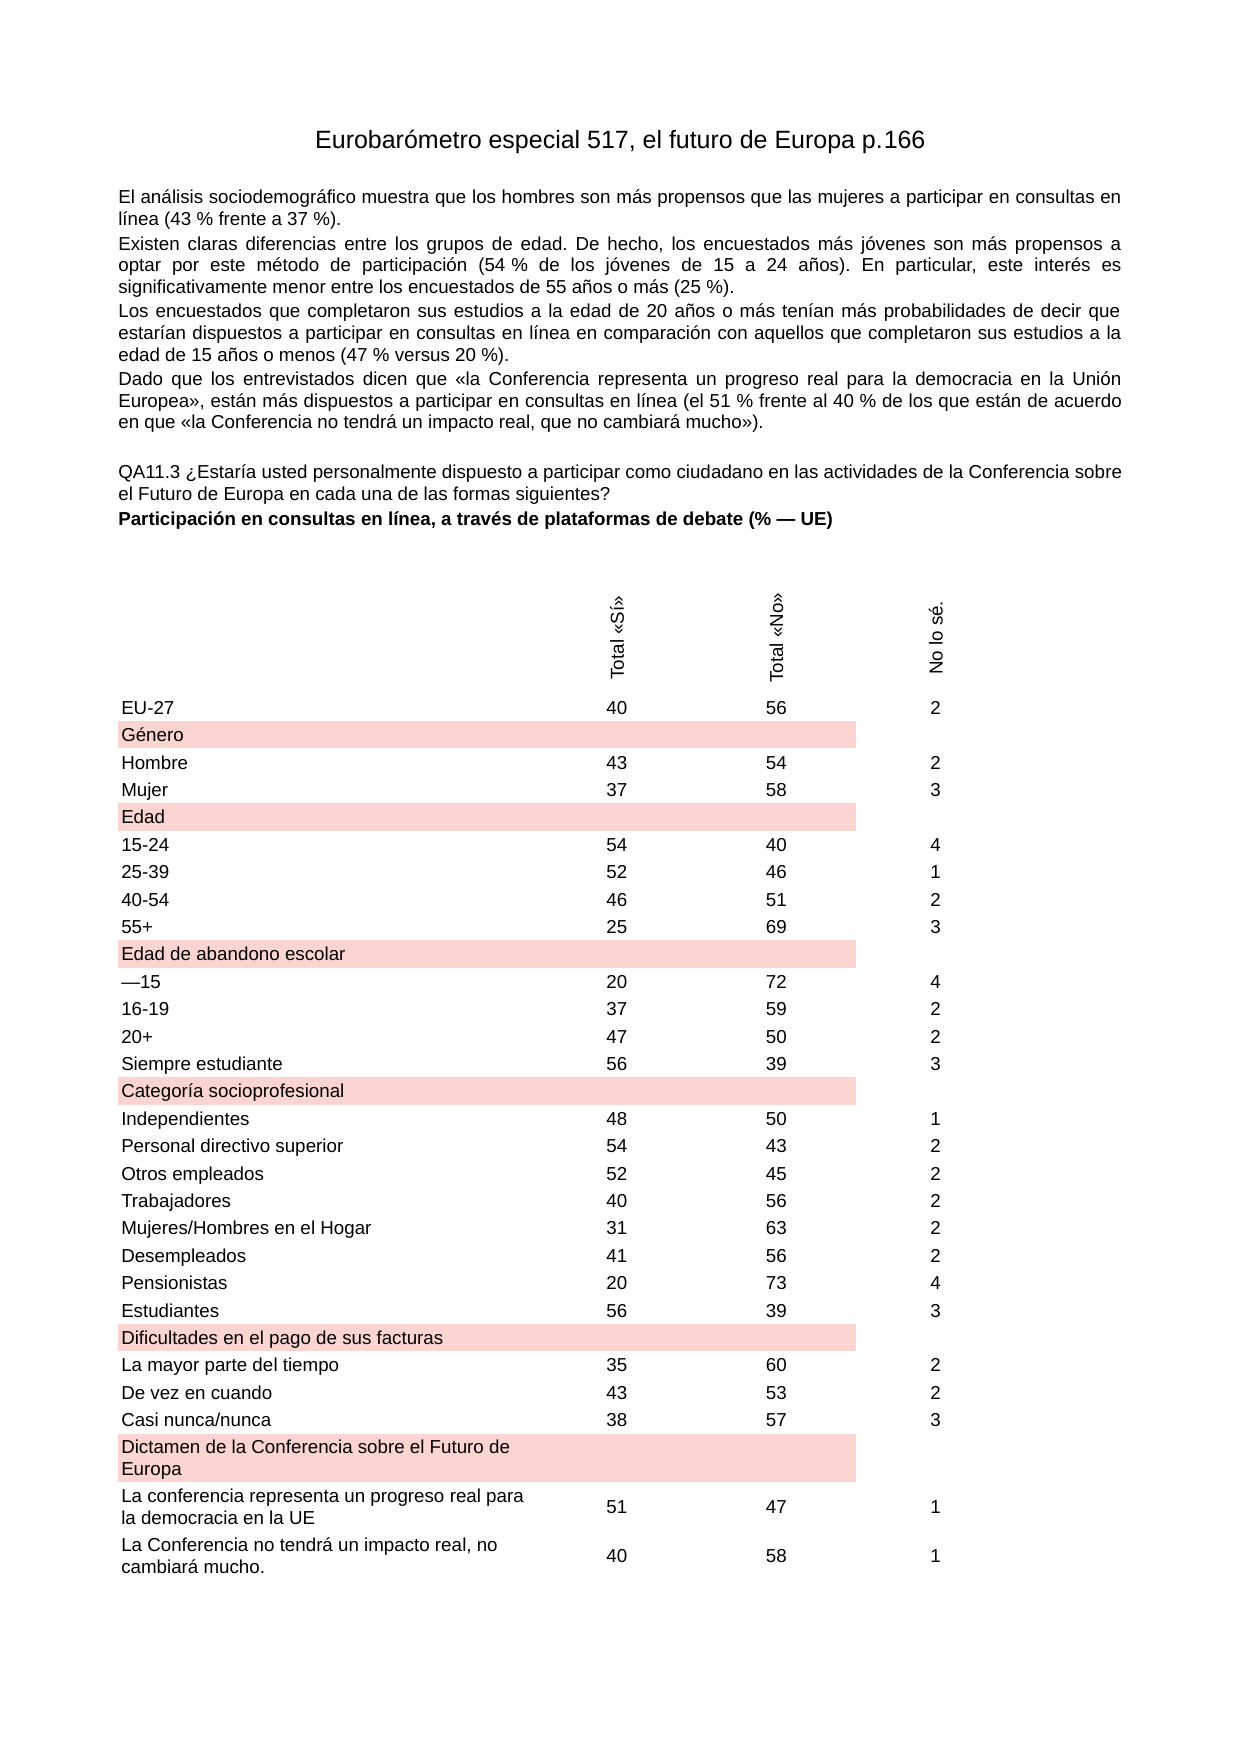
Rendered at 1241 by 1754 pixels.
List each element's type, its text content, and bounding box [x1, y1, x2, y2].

table_cell La mayor parte del tiempo [118, 1351, 537, 1379]
table_cell Desempleados [118, 1242, 537, 1269]
table_cell 56 [696, 1187, 856, 1214]
table_cell 2 [856, 1023, 1015, 1050]
table_cell 2 [856, 1379, 1015, 1406]
table_cell 2 [856, 886, 1015, 913]
table_cell 39 [696, 1050, 856, 1077]
table_cell 3 [856, 913, 1015, 940]
table_cell EU-27 [118, 694, 537, 721]
table_cell 47 [537, 1023, 696, 1050]
table_cell 69 [696, 913, 856, 940]
table_cell [537, 721, 696, 748]
table_cell Otros empleados [118, 1160, 537, 1187]
table_cell La conferencia representa un progreso real para la democracia en la UE [118, 1483, 537, 1531]
table_cell Mujer [118, 776, 537, 803]
table_cell [537, 940, 696, 968]
table_cell 43 [537, 1379, 696, 1406]
table_cell 20+ [118, 1023, 537, 1050]
table_cell 3 [856, 776, 1015, 803]
table_cell La Conferencia no tendrá un impacto real, no cambiará mucho. [118, 1531, 537, 1580]
table_cell 1 [856, 1105, 1015, 1132]
table_cell 52 [537, 1160, 696, 1187]
table_cell 46 [696, 858, 856, 886]
table_cell 72 [696, 968, 856, 995]
table_cell 55+ [118, 913, 537, 940]
table_cell 2 [856, 694, 1015, 721]
table_cell 4 [856, 968, 1015, 995]
table_cell 50 [696, 1105, 856, 1132]
table_cell 1 [856, 858, 1015, 886]
table_cell [856, 1434, 1015, 1482]
table_cell Casi nunca/nunca [118, 1406, 537, 1433]
table_cell 40 [696, 831, 856, 858]
table_header Total «No» [696, 582, 856, 694]
table_cell 43 [696, 1132, 856, 1159]
table_cell [696, 721, 856, 748]
table_cell 58 [696, 1531, 856, 1580]
table_cell 1 [856, 1531, 1015, 1580]
table_cell [856, 1324, 1015, 1351]
table_cell 56 [696, 694, 856, 721]
table_cell 2 [856, 1242, 1015, 1269]
text El análisis sociodemográfico muestra que los hombres son más propensos que las mujeres a participar en consultas en línea (43 % frente a 37 %). [118, 186, 1122, 229]
table_cell 2 [856, 1160, 1015, 1187]
table_cell 56 [696, 1242, 856, 1269]
table_cell 51 [537, 1483, 696, 1531]
table_cell 52 [537, 858, 696, 886]
table_cell 2 [856, 1351, 1015, 1379]
table_cell [856, 940, 1015, 968]
table_cell 51 [696, 886, 856, 913]
table_cell 2 [856, 1214, 1015, 1242]
table_cell [696, 1434, 856, 1482]
table_cell 15-24 [118, 831, 537, 858]
table_cell 53 [696, 1379, 856, 1406]
table_cell 48 [537, 1105, 696, 1132]
table_cell Categoría socioprofesional [118, 1077, 856, 1105]
table_cell 20 [537, 968, 696, 995]
table_cell Pensionistas [118, 1269, 537, 1296]
table_cell [537, 1434, 696, 1482]
table_cell 3 [856, 1296, 1015, 1324]
table_cell 56 [537, 1296, 696, 1324]
table_cell 41 [537, 1242, 696, 1269]
table_cell 54 [696, 749, 856, 776]
table_cell [856, 803, 1015, 831]
table_cell 39 [696, 1296, 856, 1324]
table_cell [696, 803, 856, 831]
table_cell 31 [537, 1214, 696, 1242]
table_cell 25-39 [118, 858, 537, 886]
table_cell 35 [537, 1351, 696, 1379]
table_cell 40-54 [118, 886, 537, 913]
table_cell Dificultades en el pago de sus facturas [118, 1324, 856, 1351]
table_cell 54 [537, 831, 696, 858]
table_cell 2 [856, 1187, 1015, 1214]
table_cell Siempre estudiante [118, 1050, 537, 1077]
table_cell 43 [537, 749, 696, 776]
table_cell 58 [696, 776, 856, 803]
table_cell 47 [696, 1483, 856, 1531]
table_cell 40 [537, 1187, 696, 1214]
text Dado que los entrevistados dicen que «la Conferencia representa un progreso real para la democracia en la Unión Europea», están más dispuestos a participar en consultas en línea (el 51 % frente al 40 % de los que están de acuerdo en que «la Conferencia no tendrá un impacto real, que no cambiará mucho»). [118, 368, 1122, 433]
table_header No lo sé. [856, 582, 1015, 694]
table_cell 2 [856, 749, 1015, 776]
table_cell 37 [537, 776, 696, 803]
text Los encuestados que completaron sus estudios a la edad de 20 años o más tenían más probabilidades de decir que estarían dispuestos a participar en consultas en línea en comparación con aquellos que completaron sus estudios a la edad de 15 años o menos (47 % versus 20 %). [118, 300, 1122, 365]
table_cell 40 [537, 1531, 696, 1580]
table_cell Independientes [118, 1105, 537, 1132]
table_cell 54 [537, 1132, 696, 1159]
table_cell 46 [537, 886, 696, 913]
table_cell 59 [696, 995, 856, 1022]
table_cell 1 [856, 1483, 1015, 1531]
table_header [118, 582, 537, 694]
table_cell [856, 721, 1015, 748]
table_cell Edad [118, 803, 537, 831]
table_cell 2 [856, 1132, 1015, 1159]
table_cell Mujeres/Hombres en el Hogar [118, 1214, 537, 1242]
table_cell [537, 803, 696, 831]
table_cell 50 [696, 1023, 856, 1050]
table_cell Personal directivo superior [118, 1132, 537, 1159]
table_cell 45 [696, 1160, 856, 1187]
table_cell [856, 1077, 1015, 1105]
table_cell 38 [537, 1406, 696, 1433]
table_cell 25 [537, 913, 696, 940]
table_cell 60 [696, 1351, 856, 1379]
table_cell 63 [696, 1214, 856, 1242]
table_cell 4 [856, 1269, 1015, 1296]
table_cell 3 [856, 1406, 1015, 1433]
text QA11.3 ¿Estaría usted personalmente dispuesto a participar como ciudadano en las actividades de la Conferencia sobre el Futuro de Europa en cada una de las formas siguientes? [118, 461, 1122, 504]
table_cell Estudiantes [118, 1296, 537, 1324]
table_cell 4 [856, 831, 1015, 858]
table_cell 40 [537, 694, 696, 721]
table_cell 37 [537, 995, 696, 1022]
table_cell Género [118, 721, 537, 748]
table_cell [696, 940, 856, 968]
table_cell 3 [856, 1050, 1015, 1077]
table_cell 16-19 [118, 995, 537, 1022]
table_cell Dictamen de la Conferencia sobre el Futuro de Europa [118, 1434, 537, 1482]
table_cell Trabajadores [118, 1187, 537, 1214]
table_cell 57 [696, 1406, 856, 1433]
table_cell 2 [856, 995, 1015, 1022]
table_cell 20 [537, 1269, 696, 1296]
table_header Total «Sí» [537, 582, 696, 694]
table_cell 73 [696, 1269, 856, 1296]
table_cell —15 [118, 968, 537, 995]
table_cell 56 [537, 1050, 696, 1077]
text Participación en consultas en línea, a través de plataformas de debate (% — UE) [118, 507, 1122, 529]
table_cell Hombre [118, 749, 537, 776]
table_cell De vez en cuando [118, 1379, 537, 1406]
text Existen claras diferencias entre los grupos de edad. De hecho, los encuestados más jóvenes son más propensos a optar por este método de participación (54 % de los jóvenes de 15 a 24 años). En particular, este interés es significativamente menor entre los encuestados de 55 años o más (25 %). [118, 232, 1122, 297]
table_cell Edad de abandono escolar [118, 940, 537, 968]
